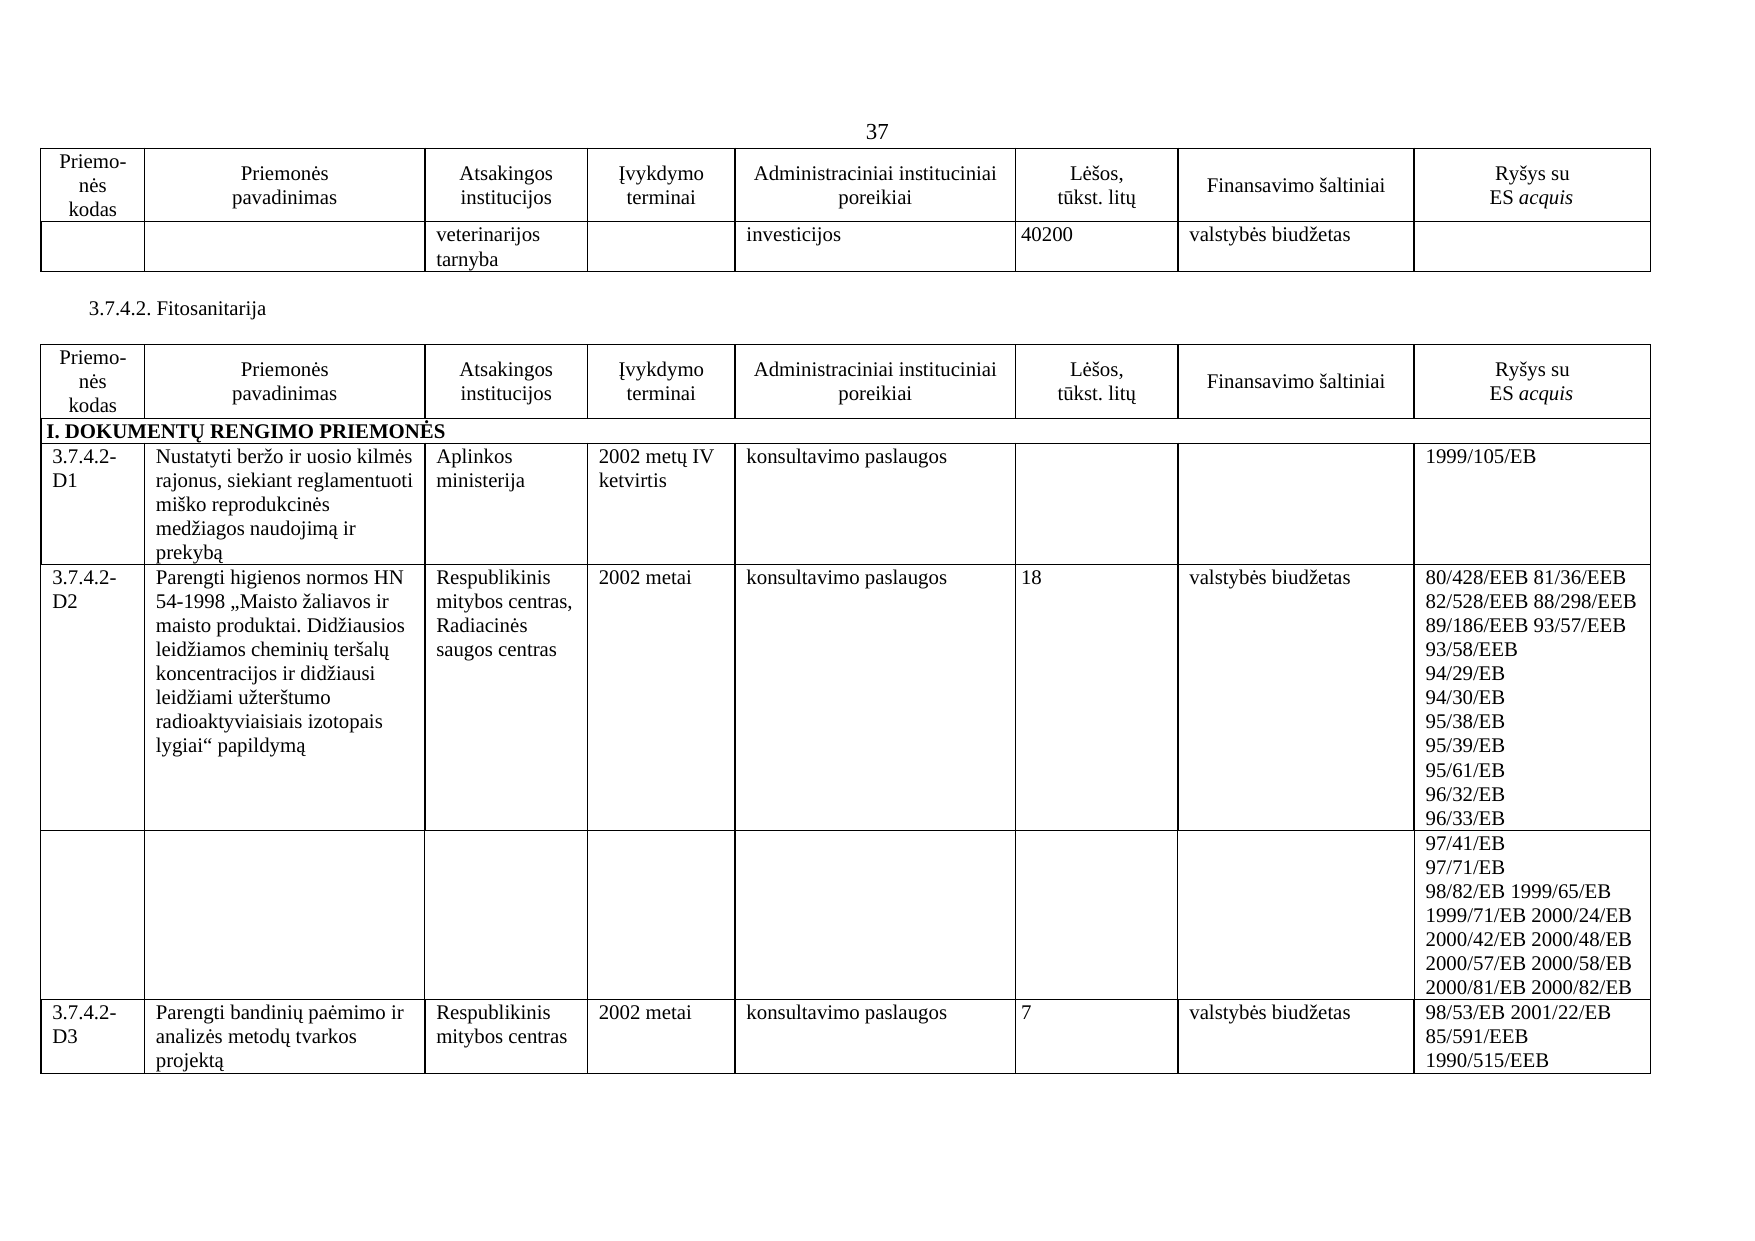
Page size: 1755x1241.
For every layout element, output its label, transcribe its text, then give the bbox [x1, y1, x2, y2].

table_cell 2002 metai [588, 1000, 734, 1072]
table_header Priemo-nės kodas [41, 149, 144, 221]
table_cell [41, 831, 144, 999]
table_header Administraciniai instituciniai poreikiai [736, 345, 1015, 417]
table_cell konsultavimo paslaugos [736, 565, 1015, 830]
table_cell 3.7.4.2-D3 [42, 1000, 144, 1072]
table_header Priemonės pavadinimas [145, 149, 424, 221]
table_cell [1178, 831, 1414, 999]
table_cell konsultavimo paslaugos [736, 444, 1015, 564]
table_header Finansavimo šaltiniai [1179, 345, 1413, 417]
table_cell 97/41/EB 97/71/EB 98/82/EB 1999/65/EB 1999/71/EB 2000/24/EB 2000/42/EB 2000/48/EB 2000/57/EB 2000/58/EB 2000/81/EB 2000/82/EB [1415, 831, 1650, 999]
table_cell 3.7.4.2-D1 [42, 444, 144, 564]
table_cell [588, 831, 734, 999]
table_cell Nustatyti beržo ir uosio kilmės rajonus, siekiant reglamentuoti miško reprodukcinės medžiagos naudojimą ir prekybą [145, 444, 424, 564]
table_header Atsakingos institucijos [426, 345, 587, 417]
table_header Finansavimo šaltiniai [1179, 149, 1413, 221]
table_header Ryšys su ES acquis [1415, 149, 1650, 221]
table_cell konsultavimo paslaugos [736, 1000, 1015, 1072]
table_header Ryšys su ES acquis [1415, 345, 1650, 417]
table_cell [145, 222, 424, 271]
table_cell [1016, 831, 1177, 999]
table_cell Parengti higienos normos HN 54-1998 „Maisto žaliavos ir maisto produktai. Didžiausios leidžiamos cheminių teršalų koncentracijos ir didžiausi leidžiami užterštumo radioaktyviaisiais izotopais lygiai“ papildymą [145, 565, 424, 830]
table_cell 7 [1016, 1000, 1177, 1072]
table_cell [1415, 222, 1650, 271]
table_cell 2002 metų IV ketvirtis [588, 444, 734, 564]
table_cell [145, 831, 424, 999]
table_cell [42, 222, 144, 271]
table_cell valstybės biudžetas [1179, 1000, 1413, 1072]
table_cell [1179, 444, 1413, 564]
table_header Priemo-nės kodas [41, 345, 144, 417]
table_header Lėšos, tūkst. litų [1016, 149, 1177, 221]
table_header Įvykdymo terminai [588, 149, 734, 221]
table_cell [736, 831, 1015, 999]
table_header Lėšos, tūkst. litų [1016, 345, 1177, 417]
table_cell 98/53/EB 2001/22/EB 85/591/EEB 1990/515/EEB [1415, 1000, 1650, 1072]
table_cell 3.7.4.2-D2 [41, 565, 144, 830]
table_cell 40200 [1016, 222, 1177, 271]
table_cell 18 [1016, 565, 1177, 830]
table_cell 80/428/EEB 81/36/EEB 82/528/EEB 88/298/EEB 89/186/EEB 93/57/EEB 93/58/EEB 94/29/EB 94/30/EB 95/38/EB 95/39/EB 95/61/EB 96/32/EB 96/33/EB [1415, 565, 1650, 830]
text 3.7.4.2. Fitosanitarija [89, 296, 1666, 320]
table_header Atsakingos institucijos [426, 149, 587, 221]
table_header Priemonės pavadinimas [145, 345, 424, 417]
table_cell [1016, 444, 1177, 564]
table_cell veterinarijos tarnyba [426, 222, 587, 271]
table_cell [425, 831, 587, 999]
table_header Įvykdymo terminai [588, 345, 734, 417]
table_cell Parengti bandinių paėmimo ir analizės metodų tvarkos projektą [145, 1000, 424, 1072]
table_cell 2002 metai [588, 565, 734, 830]
table_cell valstybės biudžetas [1179, 565, 1413, 830]
table_cell Respublikinis mitybos centras, Radiacinės saugos centras [426, 565, 587, 830]
table_cell [588, 222, 734, 271]
table_cell investicijos [736, 222, 1015, 271]
table_cell Aplinkos ministerija [426, 444, 587, 564]
table_cell Respublikinis mitybos centras [426, 1000, 587, 1072]
table_cell 1999/105/EB [1415, 444, 1650, 564]
table_cell valstybės biudžetas [1179, 222, 1413, 271]
table_cell I. Dokumentų rengimo priemonės [42, 419, 1650, 443]
table_header Administraciniai instituciniai poreikiai [736, 149, 1015, 221]
